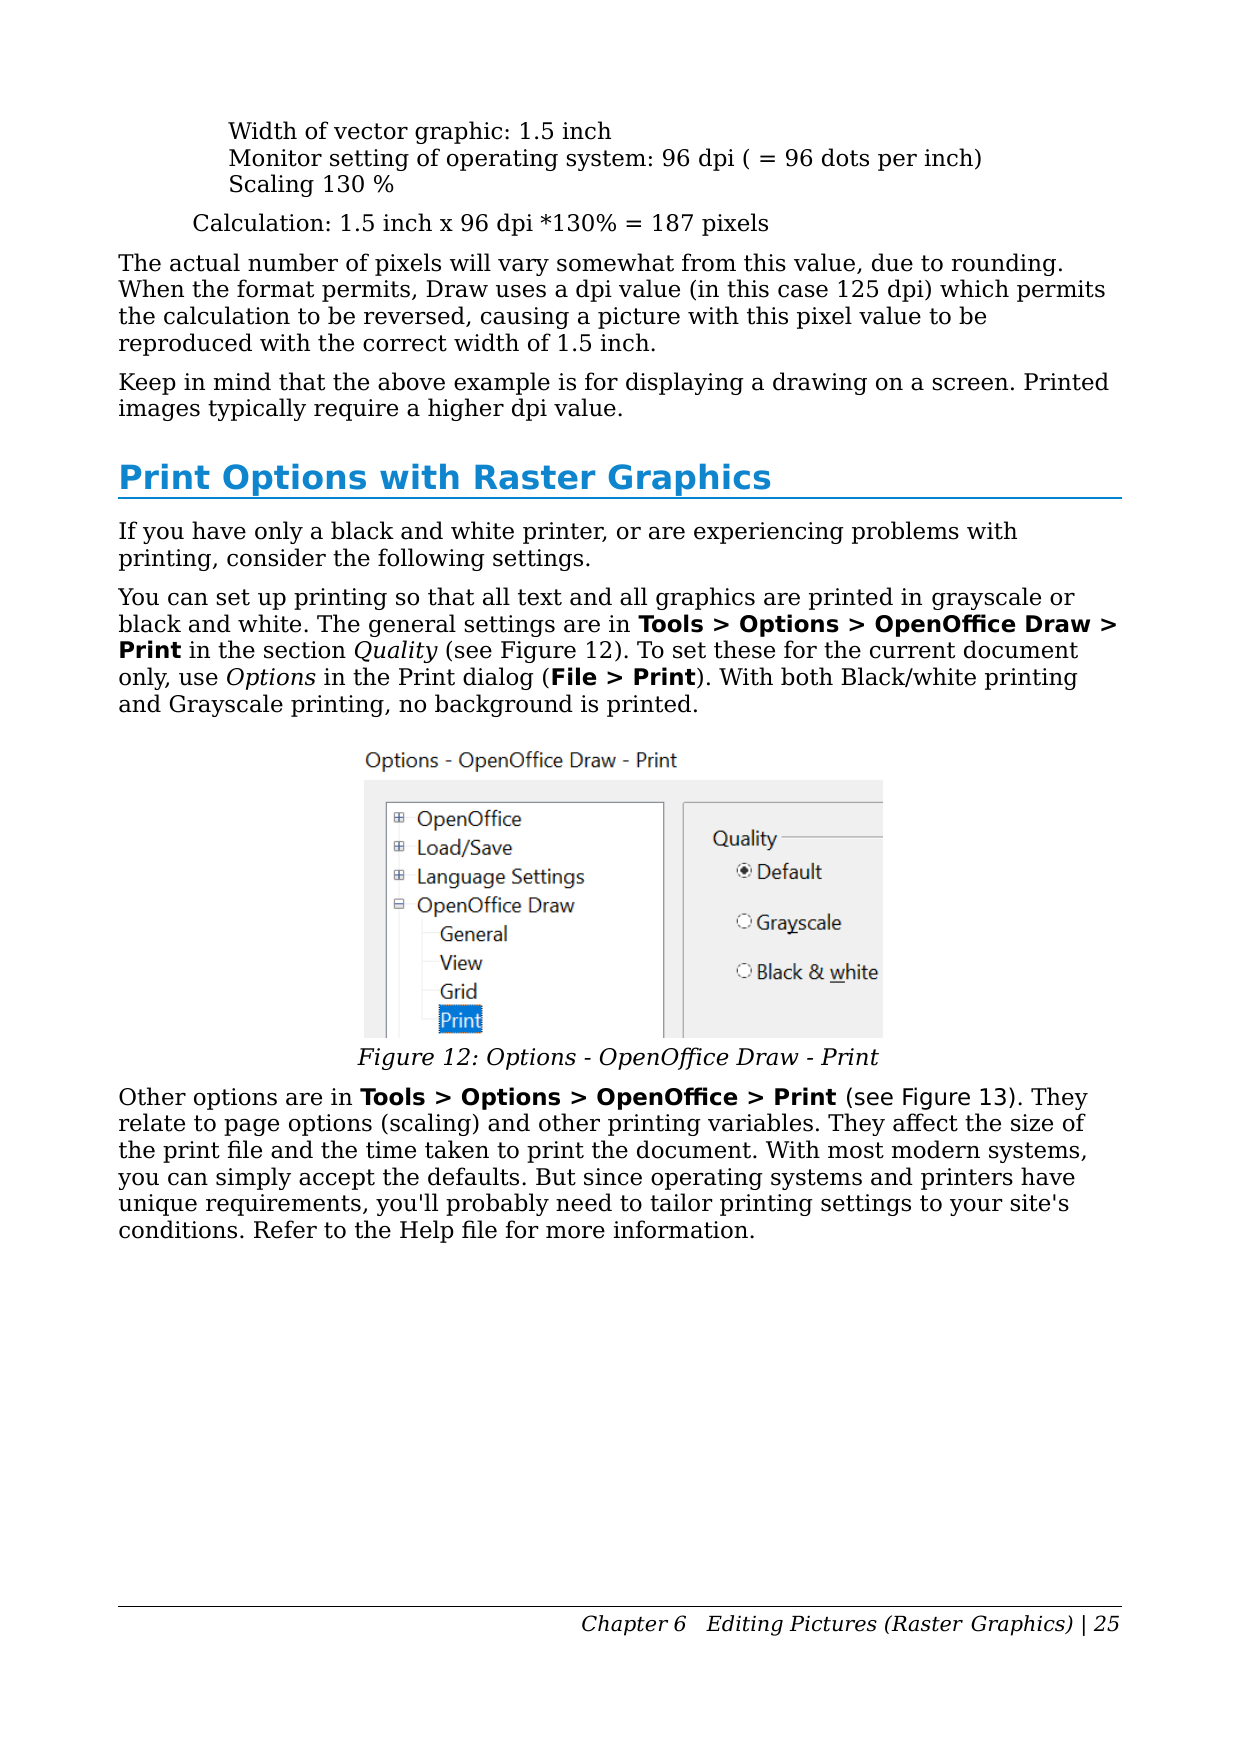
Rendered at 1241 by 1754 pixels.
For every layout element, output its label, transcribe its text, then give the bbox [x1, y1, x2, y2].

text Other options are in Tools > Options > OpenOffice > Print (see Figure 13). They relate to page options (scaling) and other printing variables. They affect the size of the print file and the time taken to print the document. With most modern systems, you can simply accept the defaults. But since operating systems and printers have unique requirements, you'll probably need to tailor printing settings to your site's conditions. Refer to the Help file for more information. [118, 1084, 1122, 1244]
text The actual number of pixels will vary somewhat from this value, due to rounding. When the format permits, Draw uses a dpi value (in this case 125 dpi) which permits the calculation to be reversed, causing a picture with this pixel value to be reproduced with the correct width of 1.5 inch. [118, 250, 1122, 356]
text Calculation: 1.5 inch x 96 dpi *130% = 187 pixels [118, 211, 1122, 237]
text You can set up printing so that all text and all graphics are printed in grayscale or black and white. The general settings are in Tools > Options > OpenOffice Draw > Print in the section Quality (see Figure 12). To set these for the current document only, use Options in the Print dialog (File > Print). With both Black/white printing and Grayscale printing, no background is printed. [118, 584, 1122, 717]
text Width of vector graphic: 1.5 inch Monitor setting of operating system: 96 dpi ( = 96 dots per inch) Scaling 130 % [154, 118, 1122, 198]
picture [364, 742, 883, 1038]
text If you have only a black and white printer, or are experiencing problems with printing, consider the following settings. [118, 518, 1122, 572]
text Keep in mind that the above example is for displaying a drawing on a screen. Printed images typically require a higher dpi value. [118, 369, 1122, 422]
text Figure 12: Options - OpenOffice Draw - Print [358, 1044, 883, 1071]
subtitle Print Options with Raster Graphics [118, 458, 1122, 497]
